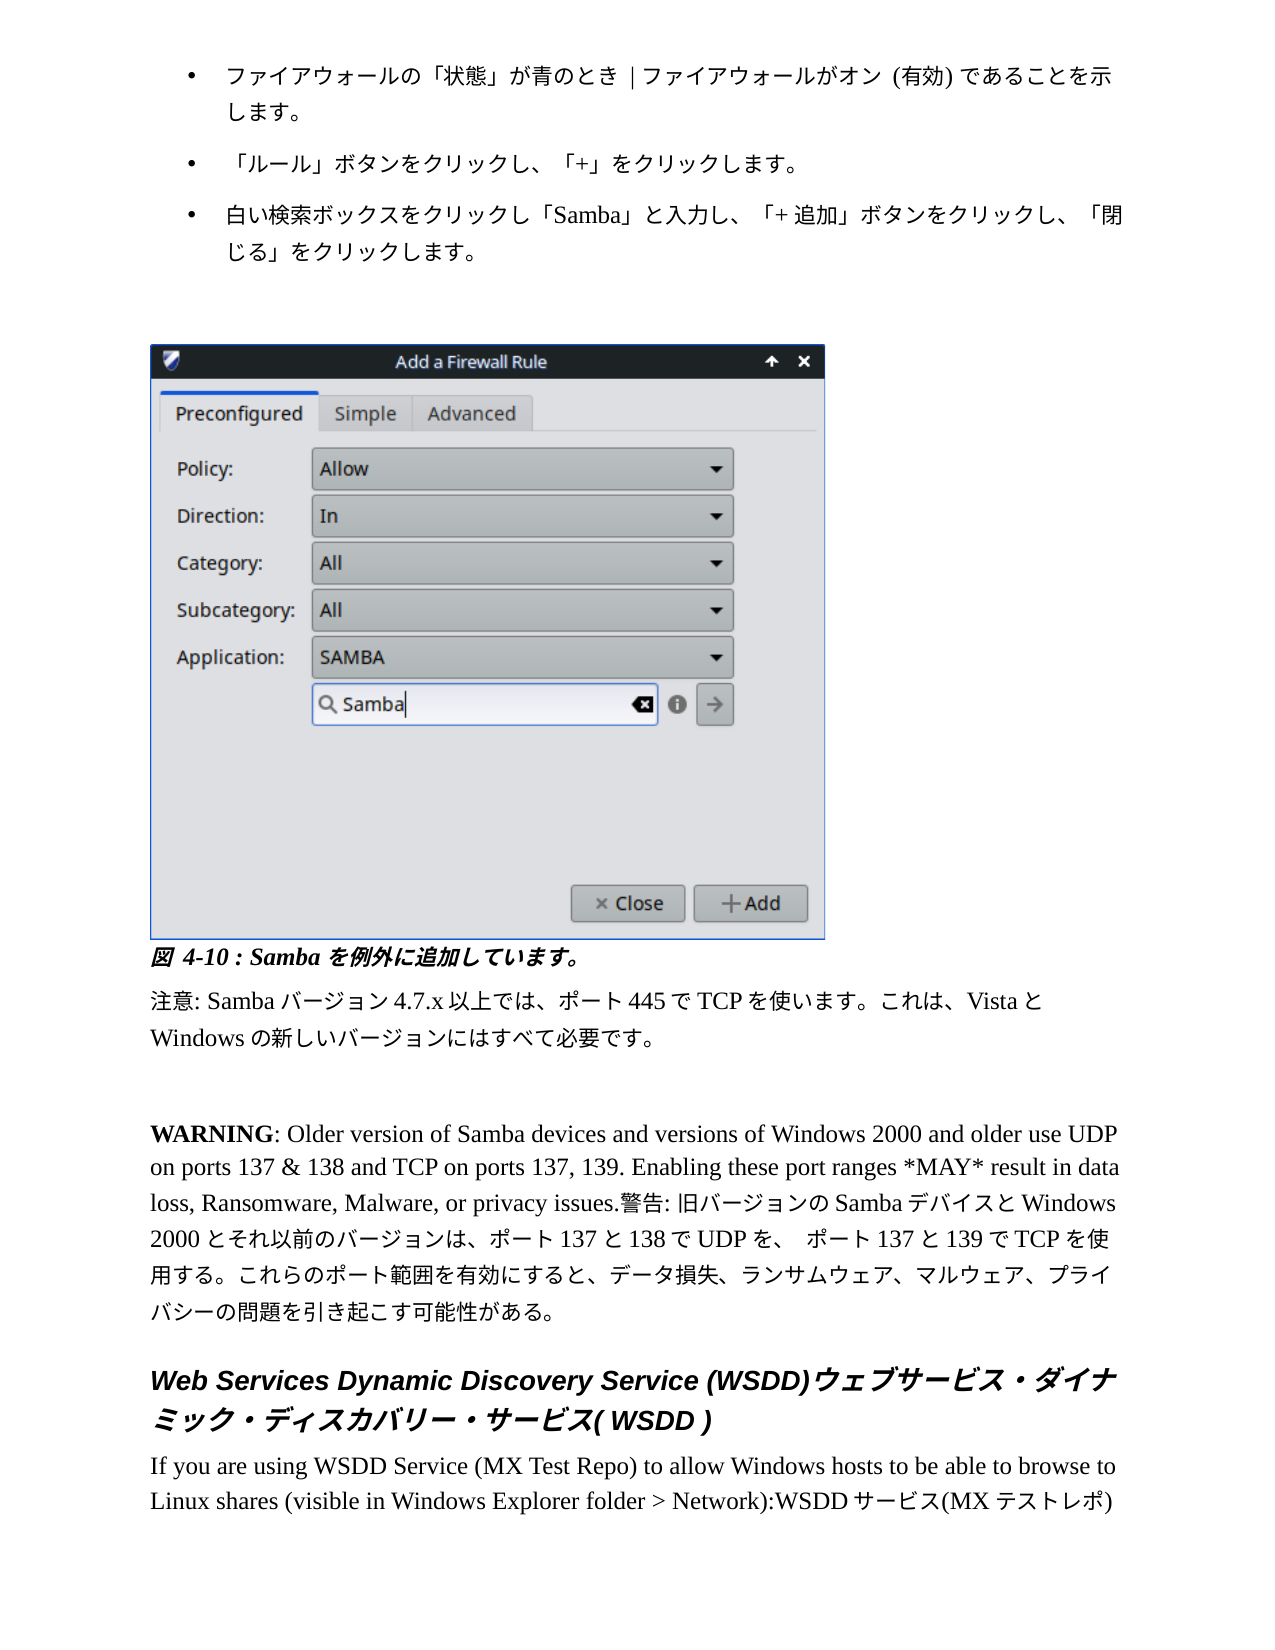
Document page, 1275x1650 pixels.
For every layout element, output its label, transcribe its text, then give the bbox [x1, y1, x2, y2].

text 図 4-10 : Samba を例外に追加しています。 [150, 331, 1125, 972]
list 白い検索ボックスをクリックし「Samba」と入力し、「+ 追加」ボタンをクリックし、「閉じる」をクリックします。 [187, 198, 1125, 266]
text If you are using WSDD Service (MX Test Repo) to allow Windows hosts to be able to browse to Linux shares (visible in Windows Explorer folder > Network):WSDDサービス(MXテストレポ) [150, 1451, 1125, 1516]
subtitle Web Services Dynamic Discovery Service (WSDD)ウェブサービス・ダイナミック・ディスカバリー・サービス( WSDD ) [150, 1358, 1125, 1438]
list ファイアウォールの「状態」が青のとき | ファイアウォールがオン (有効) であることを示します。 [187, 59, 1125, 127]
list 「ルール」ボタンをクリックし、「+」をクリックします。 [187, 147, 1125, 178]
text WARNING: Older version of Samba devices and versions of Windows 2000 and older use UDP on ports 137 & 138 and TCP on ports 137, 139. Enabling these port ranges *MAY* result in data loss, Ransomware, Malware, or privacy issues.警告: 旧バージョンのSambaデバイスとWindows 2000とそれ以前のバージョンは、ポート137と138でUDPを、 ポート137と139でTCPを使用する。これらのポート範囲を有効にすると、データ損失、ランサムウェア、マルウェア、プライバシーの問題を引き起こす可能性がある。 [150, 1119, 1125, 1326]
picture [150, 344, 826, 940]
text 注意: Sambaバージョン4.7.x以上では、ポート445でTCPを使います。これは、VistaとWindowsの新しいバージョンにはすべて必要です。 [150, 984, 1125, 1052]
